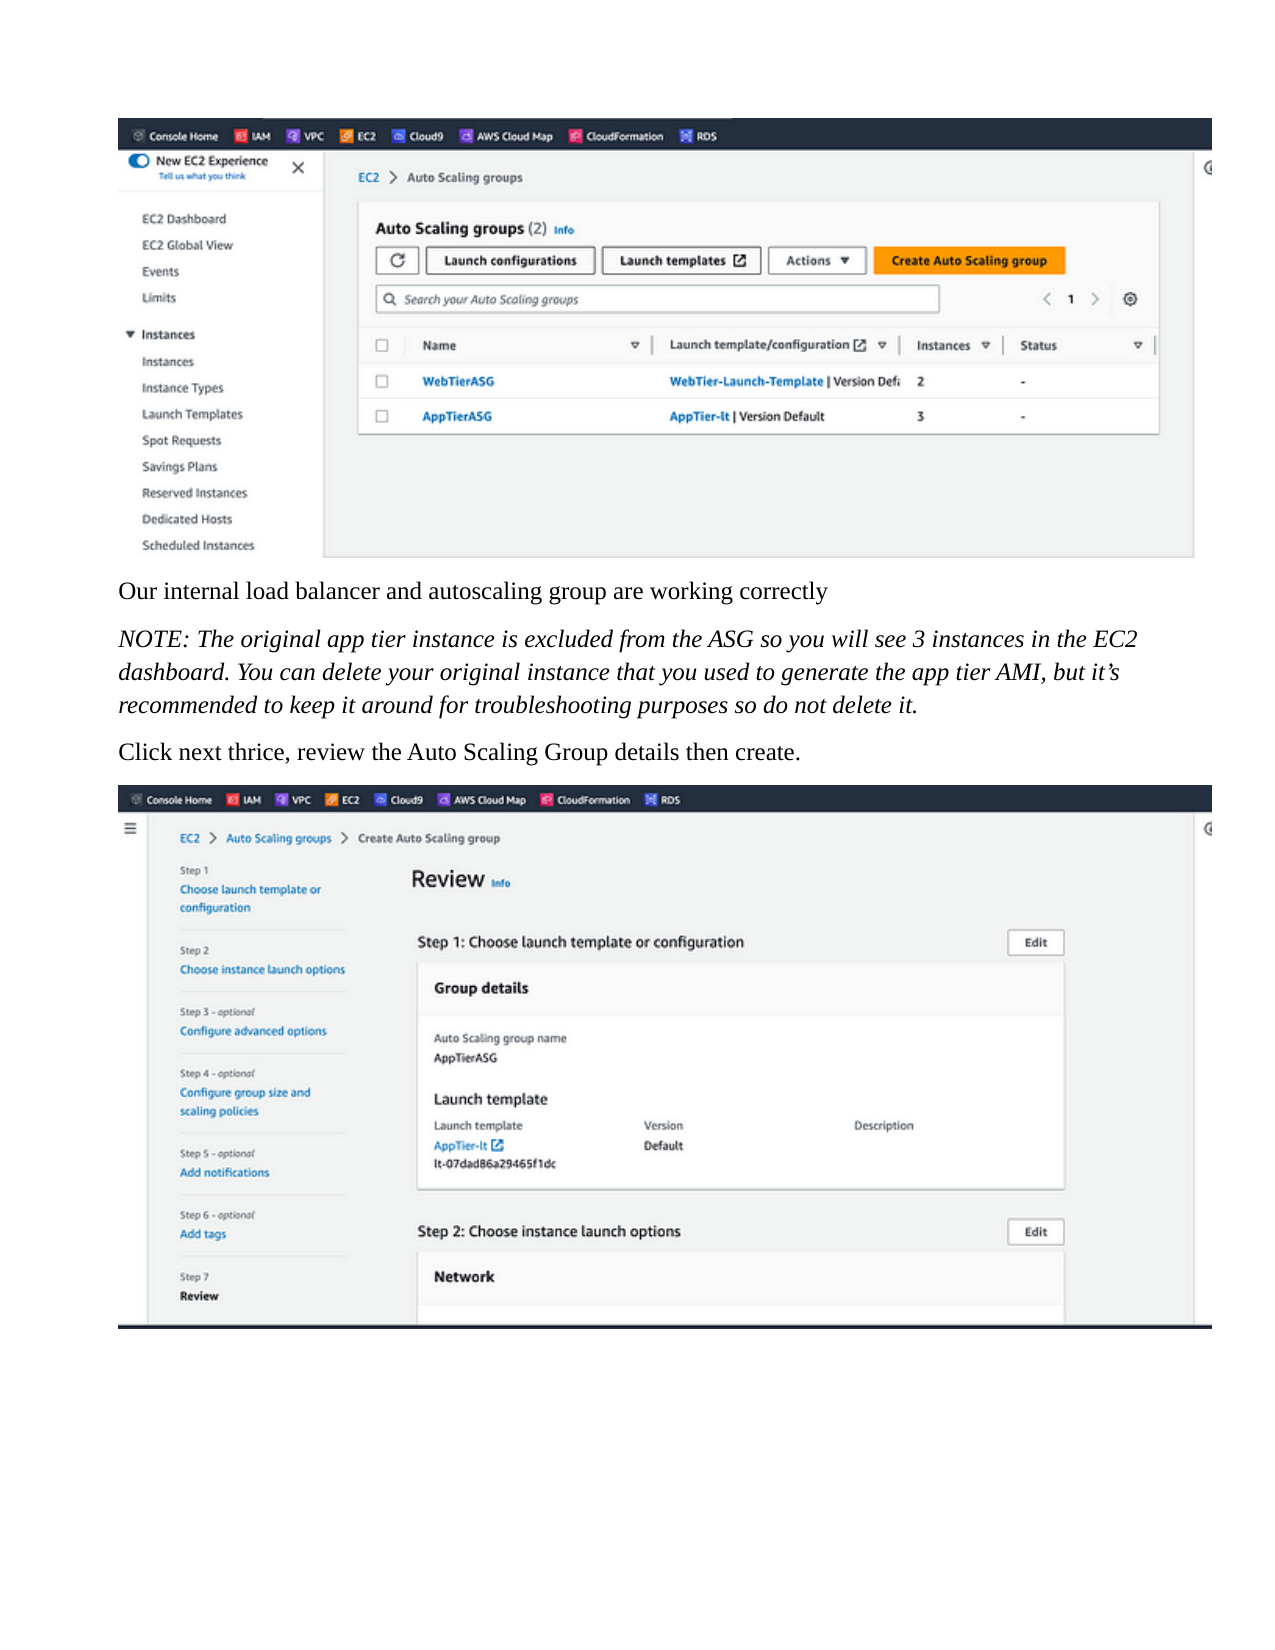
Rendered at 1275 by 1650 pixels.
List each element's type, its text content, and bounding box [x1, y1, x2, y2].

text Click next thrice, review the Auto Scaling Group details then create. [118, 737, 1157, 766]
picture [118, 118, 1212, 558]
text NOTE: The original app tier instance is excluded from the ASG so you will see 3 instances in the EC2 dashboard. You can delete your original instance that you used to generate the app tier AMI, but it’s recommended to keep it around for troubleshooting purposes so do not delete it. [118, 624, 1157, 718]
text Our internal load balancer and autoscaling group are working correctly [118, 576, 1157, 605]
picture [118, 785, 1212, 1329]
